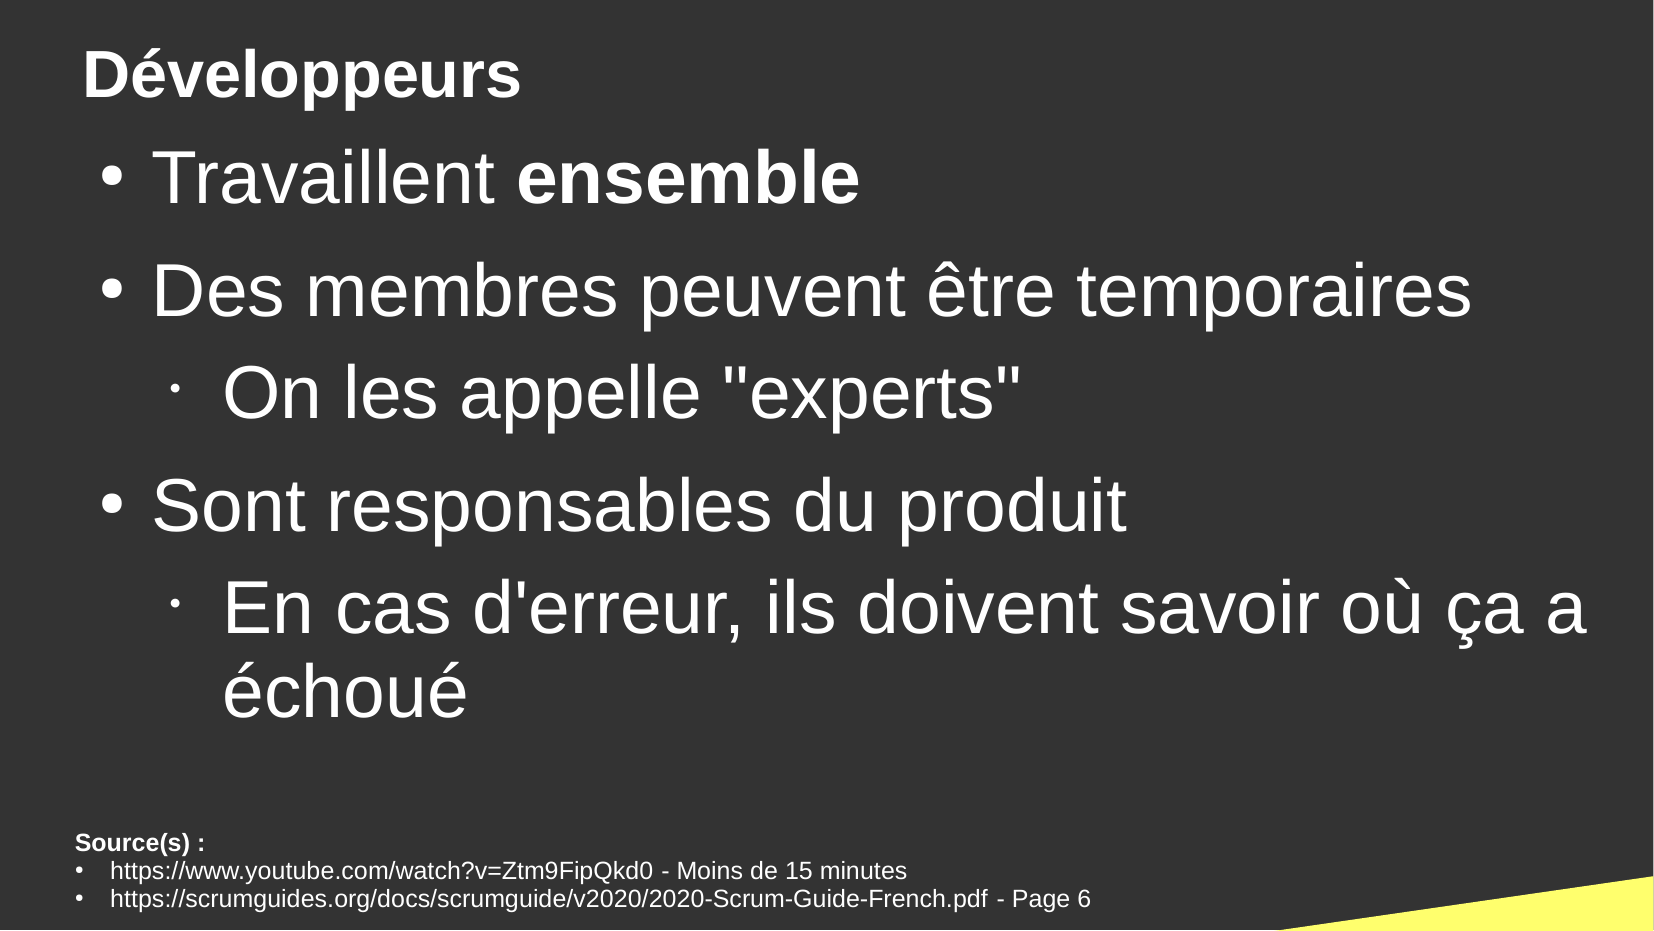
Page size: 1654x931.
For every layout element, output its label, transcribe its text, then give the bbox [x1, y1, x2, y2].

list Travaillent ensemble Des membres peuvent être temporaires On les appelle "experts" Sont responsables du produit En cas d'erreur, ils doivent savoir où ça a échoué [80, 135, 1620, 777]
text_box Source(s) : https://www.youtube.com/watch?v=Ztm9FipQkd0 - Moins de 15 minutes https://scrumguides.org/docs/scrumguide/v2020/2020-Scrum-Guide-French.pdf - Page 6 [59, 821, 1546, 920]
title Développeurs [82, 37, 1571, 122]
text_box [1273, 876, 1654, 931]
